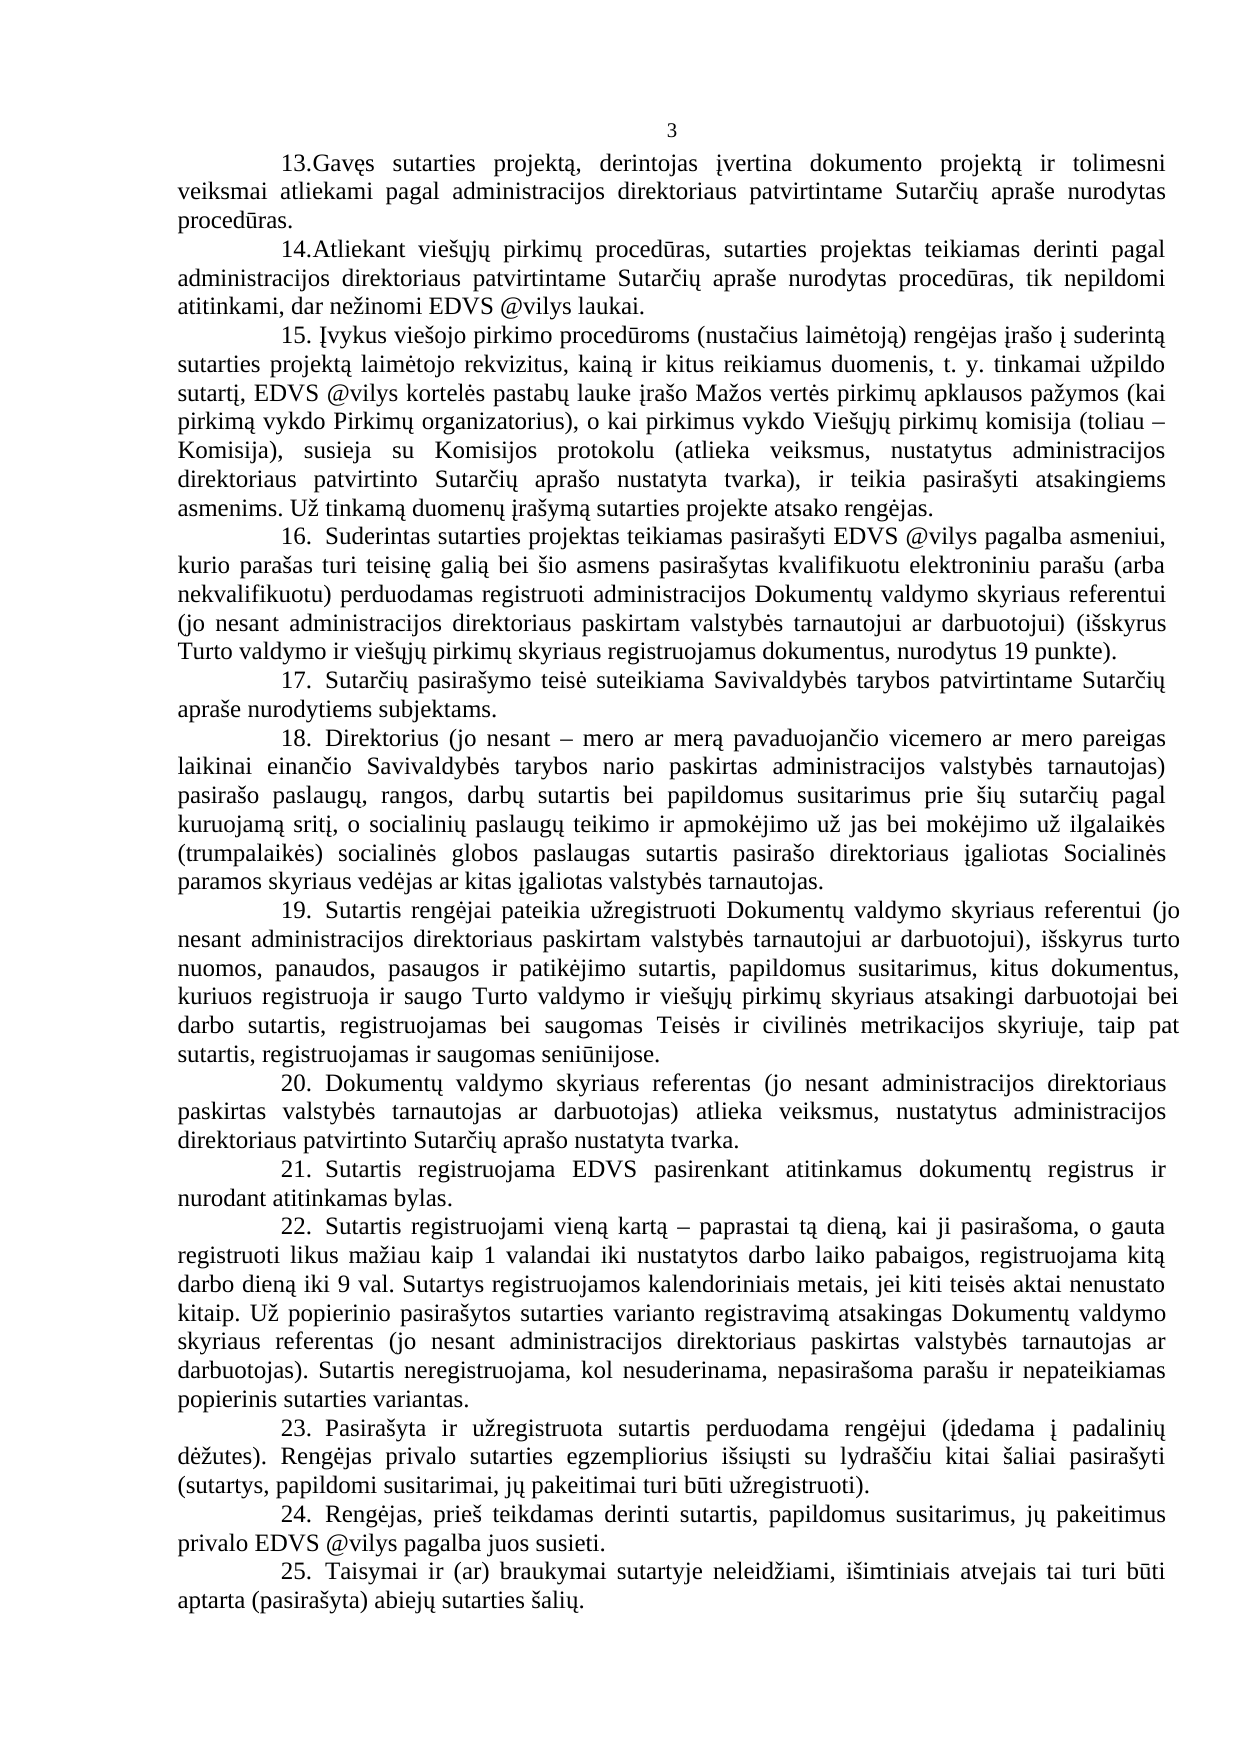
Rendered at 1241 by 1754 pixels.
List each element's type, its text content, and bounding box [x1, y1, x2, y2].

text 22. Sutartis registruojami vieną kartą – paprastai tą dieną, kai ji pasirašoma, o gauta registruoti likus mažiau kaip 1 valandai iki nustatytos darbo laiko pabaigos, registruojama kitą darbo dieną iki 9 val. Sutartys registruojamos kalendoriniais metais, jei kiti teisės aktai nenustato kitaip. Už popierinio pasirašytos sutarties varianto registravimą atsakingas Dokumentų valdymo skyriaus referentas (jo nesant administracijos direktoriaus paskirtas valstybės tarnautojas ar darbuotojas). Sutartis neregistruojama, kol nesuderinama, nepasirašoma parašu ir nepateikiamas popierinis sutarties variantas. [177, 1211, 1167, 1413]
text 15. Įvykus viešojo pirkimo procedūroms (nustačius laimėtoją) rengėjas įrašo į suderintą sutarties projektą laimėtojo rekvizitus, kainą ir kitus reikiamus duomenis, t. y. tinkamai užpildo sutartį, EDVS @vilys kortelės pastabų lauke įrašo Mažos vertės pirkimų apklausos pažymos (kai pirkimą vykdo Pirkimų organizatorius), o kai pirkimus vykdo Viešųjų pirkimų komisija (toliau – Komisija), susieja su Komisijos protokolu (atlieka veiksmus, nustatytus administracijos direktoriaus patvirtinto Sutarčių aprašo nustatyta tvarka), ir teikia pasirašyti atsakingiems asmenims. Už tinkamą duomenų įrašymą sutarties projekte atsako rengėjas. [177, 320, 1167, 521]
text 17. Sutarčių pasirašymo teisė suteikiama Savivaldybės tarybos patvirtintame Sutarčių apraše nurodytiems subjektams. [177, 665, 1167, 723]
text 25. Taisymai ir (ar) braukymai sutartyje neleidžiami, išimtiniais atvejais tai turi būti aptarta (pasirašyta) abiejų sutarties šalių. [177, 1556, 1167, 1614]
text 14. Atliekant viešųjų pirkimų procedūras, sutarties projektas teikiamas derinti pagal administracijos direktoriaus patvirtintame Sutarčių apraše nurodytas procedūras, tik nepildomi atitinkami, dar nežinomi EDVS @vilys laukai. [177, 234, 1167, 320]
text 16. Suderintas sutarties projektas teikiamas pasirašyti EDVS @vilys pagalba asmeniui, kurio parašas turi teisinę galią bei šio asmens pasirašytas kvalifikuotu elektroniniu parašu (arba nekvalifikuotu) perduodamas registruoti administracijos Dokumentų valdymo skyriaus referentui (jo nesant administracijos direktoriaus paskirtam valstybės tarnautojui ar darbuotojui) (išskyrus Turto valdymo ir viešųjų pirkimų skyriaus registruojamus dokumentus, nurodytus 19 punkte). [177, 521, 1167, 665]
text 21. Sutartis registruojama EDVS pasirenkant atitinkamus dokumentų registrus ir nurodant atitinkamas bylas. [177, 1154, 1167, 1211]
text 13. Gavęs sutarties projektą, derintojas įvertina dokumento projektą ir tolimesni veiksmai atliekami pagal administracijos direktoriaus patvirtintame Sutarčių apraše nurodytas procedūras. [177, 148, 1167, 234]
text 18. Direktorius (jo nesant – mero ar merą pavaduojančio vicemero ar mero pareigas laikinai einančio Savivaldybės tarybos nario paskirtas administracijos valstybės tarnautojas) pasirašo paslaugų, rangos, darbų sutartis bei papildomus susitarimus prie šių sutarčių pagal kuruojamą sritį, o socialinių paslaugų teikimo ir apmokėjimo už jas bei mokėjimo už ilgalaikės (trumpalaikės) socialinės globos paslaugas sutartis pasirašo direktoriaus įgaliotas Socialinės paramos skyriaus vedėjas ar kitas įgaliotas valstybės tarnautojas. [177, 723, 1167, 895]
text 19. Sutartis rengėjai pateikia užregistruoti Dokumentų valdymo skyriaus referentui (jo nesant administracijos direktoriaus paskirtam valstybės tarnautojui ar darbuotojui), išskyrus turto nuomos, panaudos, pasaugos ir patikėjimo sutartis, papildomus susitarimus, kitus dokumentus, kuriuos registruoja ir saugo Turto valdymo ir viešųjų pirkimų skyriaus atsakingi darbuotojai bei darbo sutartis, registruojamas bei saugomas Teisės ir civilinės metrikacijos skyriuje, taip pat sutartis, registruojamas ir saugomas seniūnijose. [177, 895, 1180, 1068]
text 24. Rengėjas, prieš teikdamas derinti sutartis, papildomus susitarimus, jų pakeitimus privalo EDVS @vilys pagalba juos susieti. [177, 1499, 1167, 1556]
text 23. Pasirašyta ir užregistruota sutartis perduodama rengėjui (įdedama į padalinių dėžutes). Rengėjas privalo sutarties egzempliorius išsiųsti su lydraščiu kitai šaliai pasirašyti (sutartys, papildomi susitarimai, jų pakeitimai turi būti užregistruoti). [177, 1413, 1167, 1499]
text 20. Dokumentų valdymo skyriaus referentas (jo nesant administracijos direktoriaus paskirtas valstybės tarnautojas ar darbuotojas) atlieka veiksmus, nustatytus administracijos direktoriaus patvirtinto Sutarčių aprašo nustatyta tvarka. [177, 1068, 1167, 1154]
